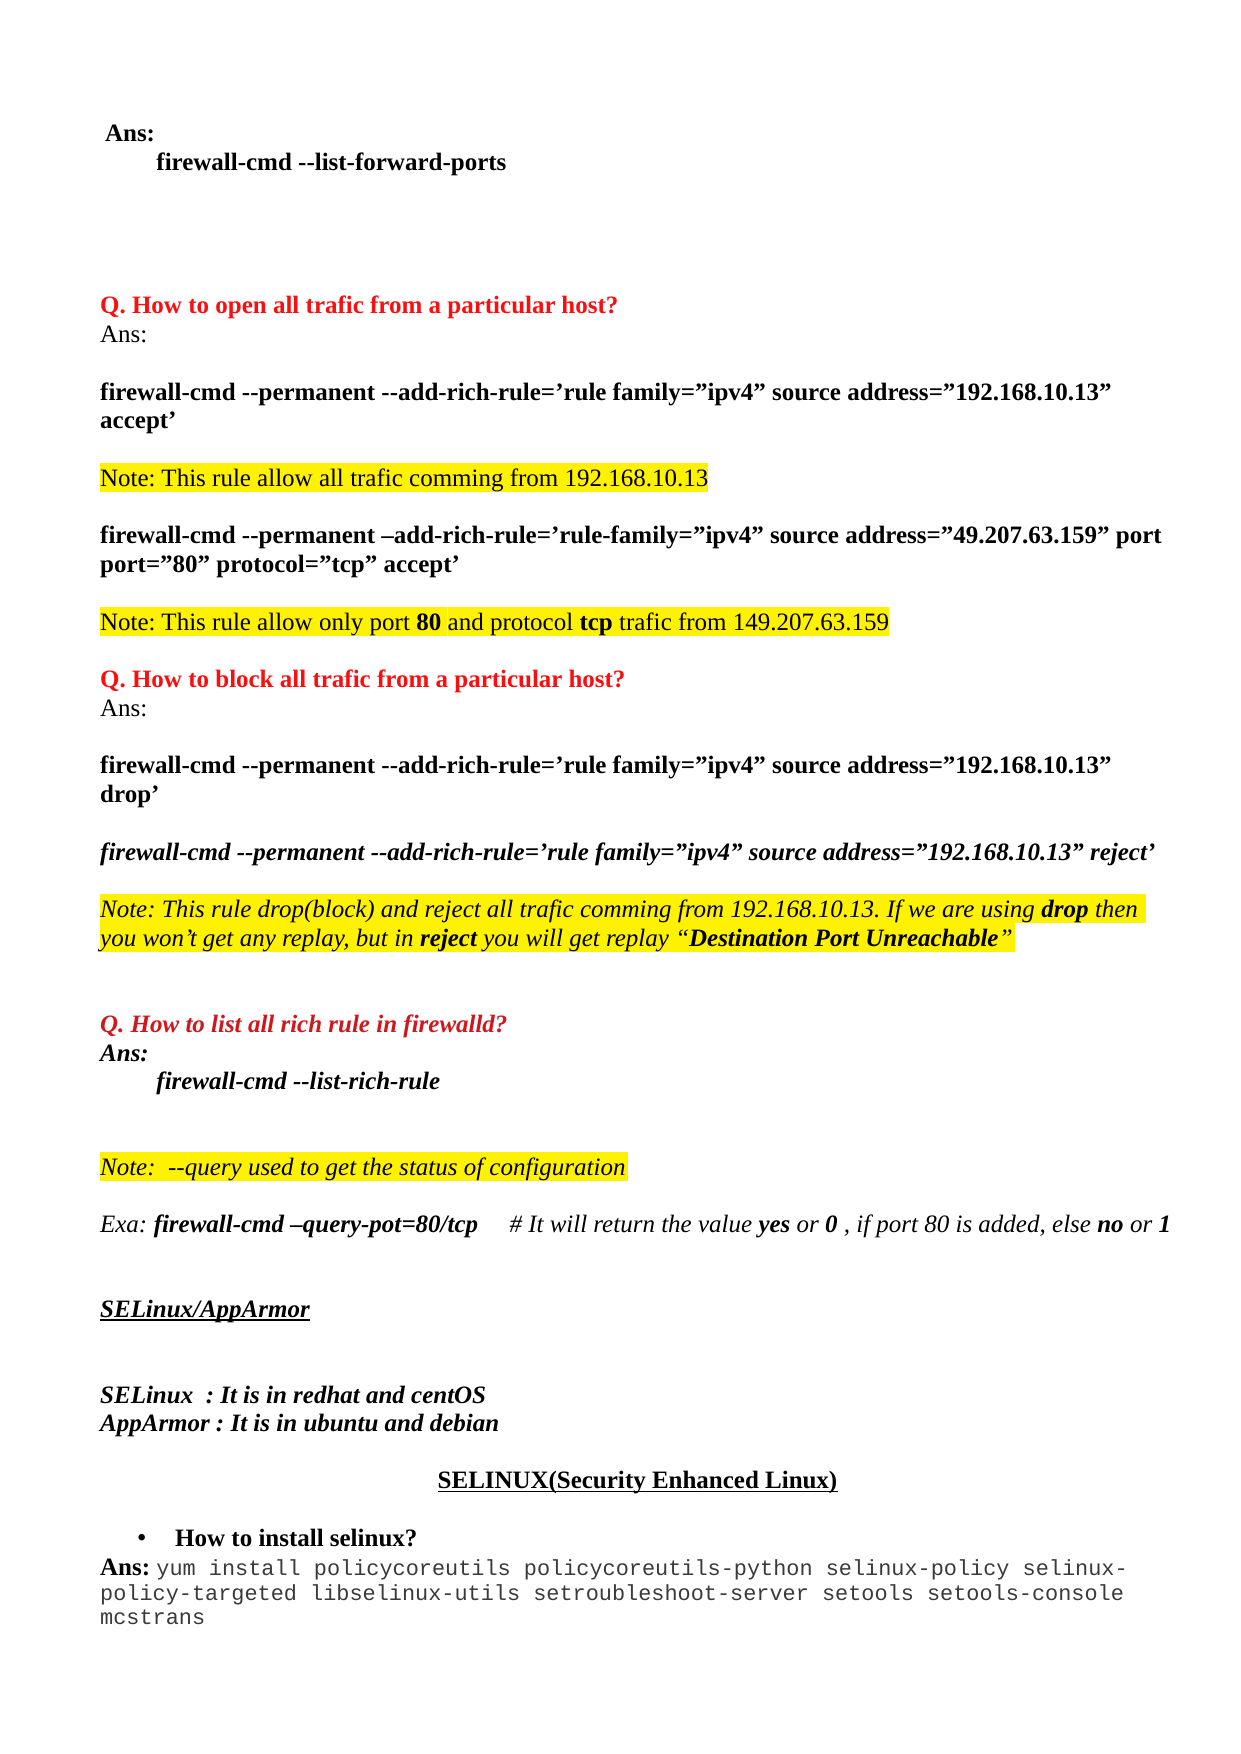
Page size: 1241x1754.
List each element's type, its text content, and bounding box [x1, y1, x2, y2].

text Ans: [100, 1038, 1175, 1066]
text Ans: yum install policycoreutils policycoreutils-python selinux-policy selinux-policy-targeted libselinux-utils setroubleshoot-server setools setools-console mcstrans [100, 1552, 1175, 1631]
text Ans: [100, 693, 1175, 722]
text firewall-cmd --permanent --add-rich-rule=’rule family=”ipv4” source address=”192.168.10.13” drop’ [100, 751, 1175, 808]
text firewall-cmd --list-forward-ports [100, 147, 1175, 176]
text Note: This rule drop(block) and reject all trafic comming from 192.168.10.13. If we are using drop then you won’t get any replay, but in reject you will get replay “Destination Port Unreachable” [100, 894, 1175, 952]
text Note: This rule allow all trafic comming from 192.168.10.13 [100, 463, 1175, 492]
text SELinux/AppArmor [100, 1294, 1175, 1323]
text Ans: [100, 118, 1175, 147]
text SELINUX(Security Enhanced Linux) [100, 1466, 1175, 1494]
text Note: This rule allow only port 80 and protocol tcp trafic from 149.207.63.159 [100, 607, 1175, 636]
text Note: --query used to get the status of configuration [100, 1152, 1175, 1181]
text Q. How to block all trafic from a particular host? [100, 664, 1175, 693]
list How to install selinux? [137, 1523, 1175, 1552]
text Q. How to open all trafic from a particular host? [100, 291, 1175, 319]
text firewall-cmd --permanent –add-rich-rule=’rule-family=”ipv4” source address=”49.207.63.159” port port=”80” protocol=”tcp” accept’ [100, 521, 1175, 578]
text Q. How to list all rich rule in firewalld? [100, 1009, 1175, 1038]
text Exa: firewall-cmd –query-pot=80/tcp # It will return the value yes or 0 , if port 80 is added, else no or 1 [100, 1209, 1175, 1238]
text firewall-cmd --permanent --add-rich-rule=’rule family=”ipv4” source address=”192.168.10.13” reject’ [100, 837, 1175, 866]
text Ans: [100, 319, 1175, 348]
text AppArmor : It is in ubuntu and debian [100, 1408, 1175, 1437]
text firewall-cmd --list-rich-rule [100, 1066, 1175, 1095]
text SELinux : It is in redhat and centOS [100, 1380, 1175, 1408]
text firewall-cmd --permanent --add-rich-rule=’rule family=”ipv4” source address=”192.168.10.13” accept’ [100, 377, 1175, 434]
